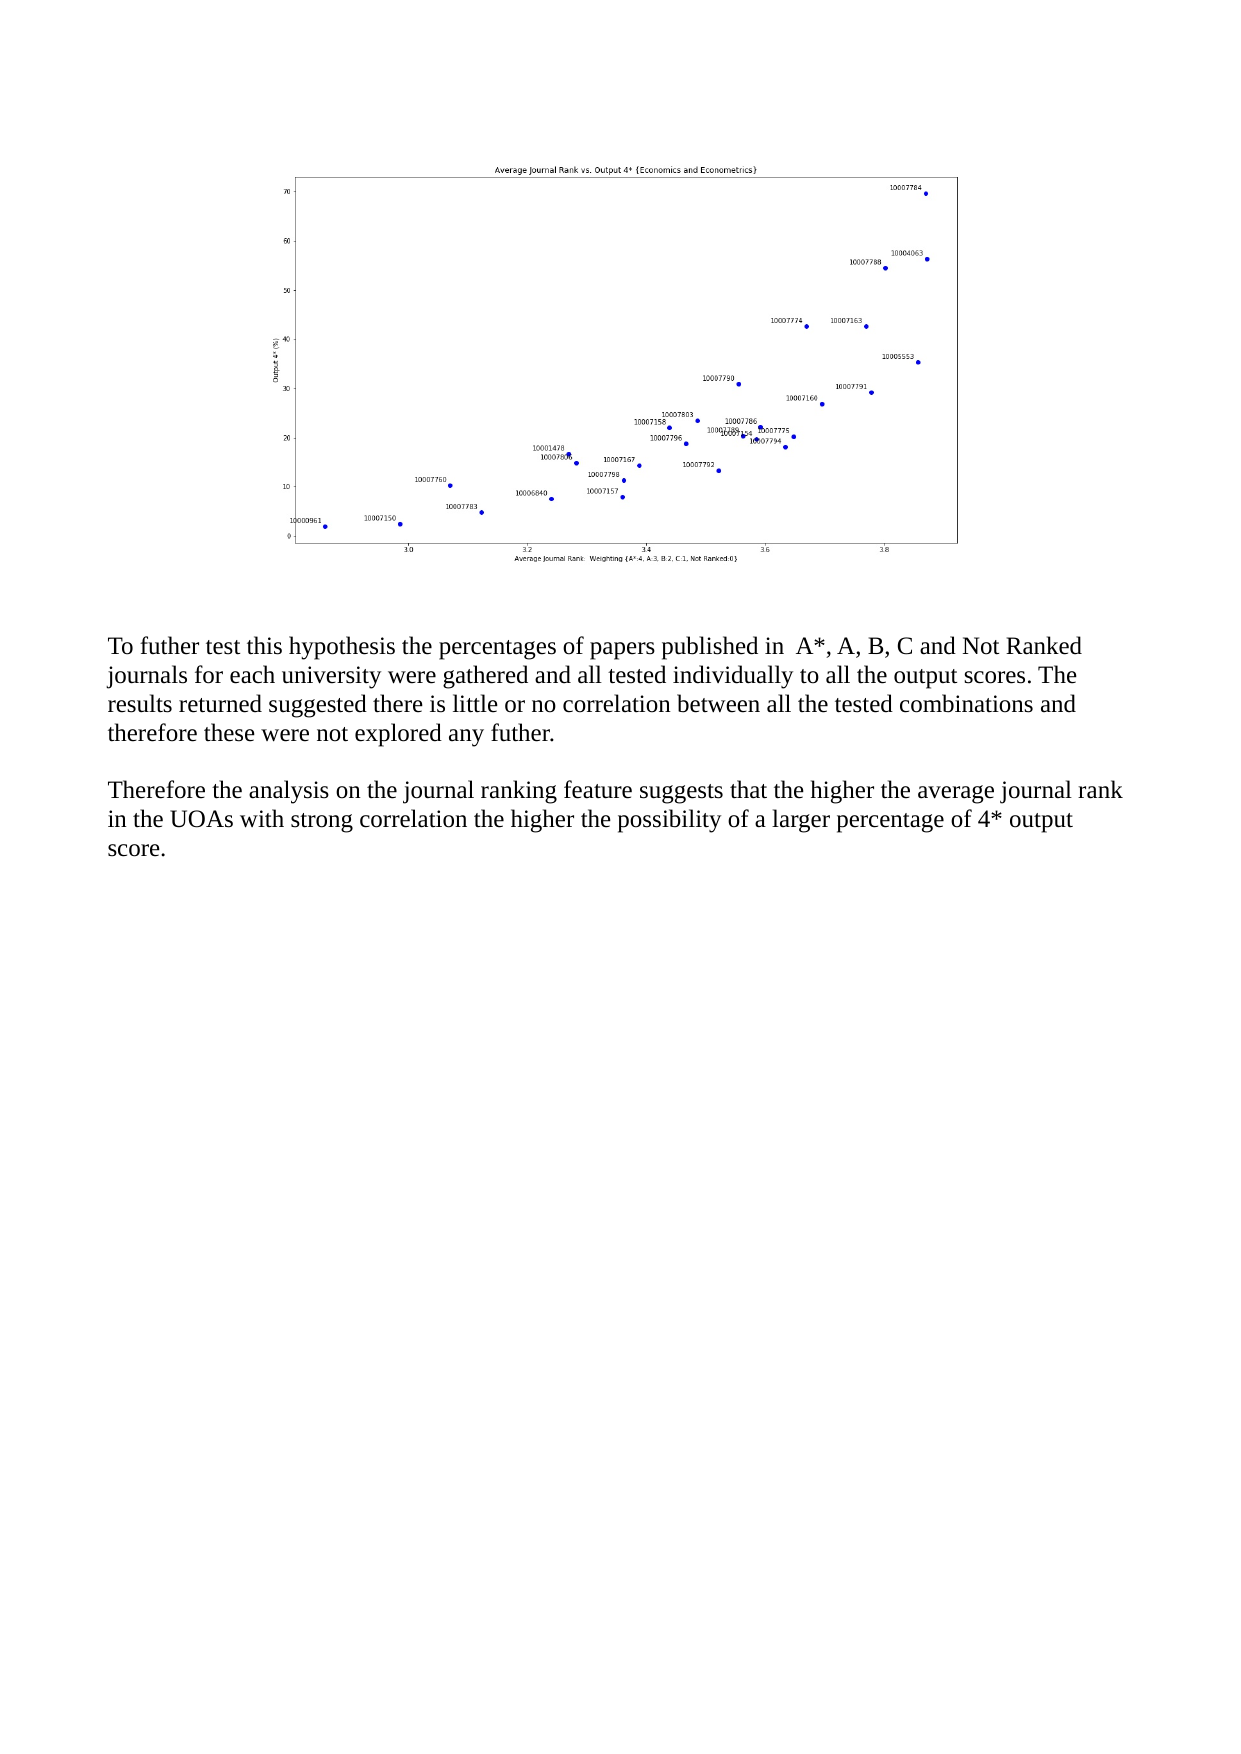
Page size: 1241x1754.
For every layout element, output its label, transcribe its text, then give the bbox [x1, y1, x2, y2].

text Therefore the analysis on the journal ranking feature suggests that the higher the average journal rank in the UOAs with strong correlation the higher the possibility of a larger percentage of 4* output score. [107, 775, 1123, 861]
picture [188, 118, 1042, 603]
text To futher test this hypothesis the percentages of papers published in A*, A, B, C and Not Ranked journals for each university were gathered and all tested individually to all the output scores. The results returned suggested there is little or no correlation between all the tested combinations and therefore these were not explored any futher. [107, 631, 1123, 746]
